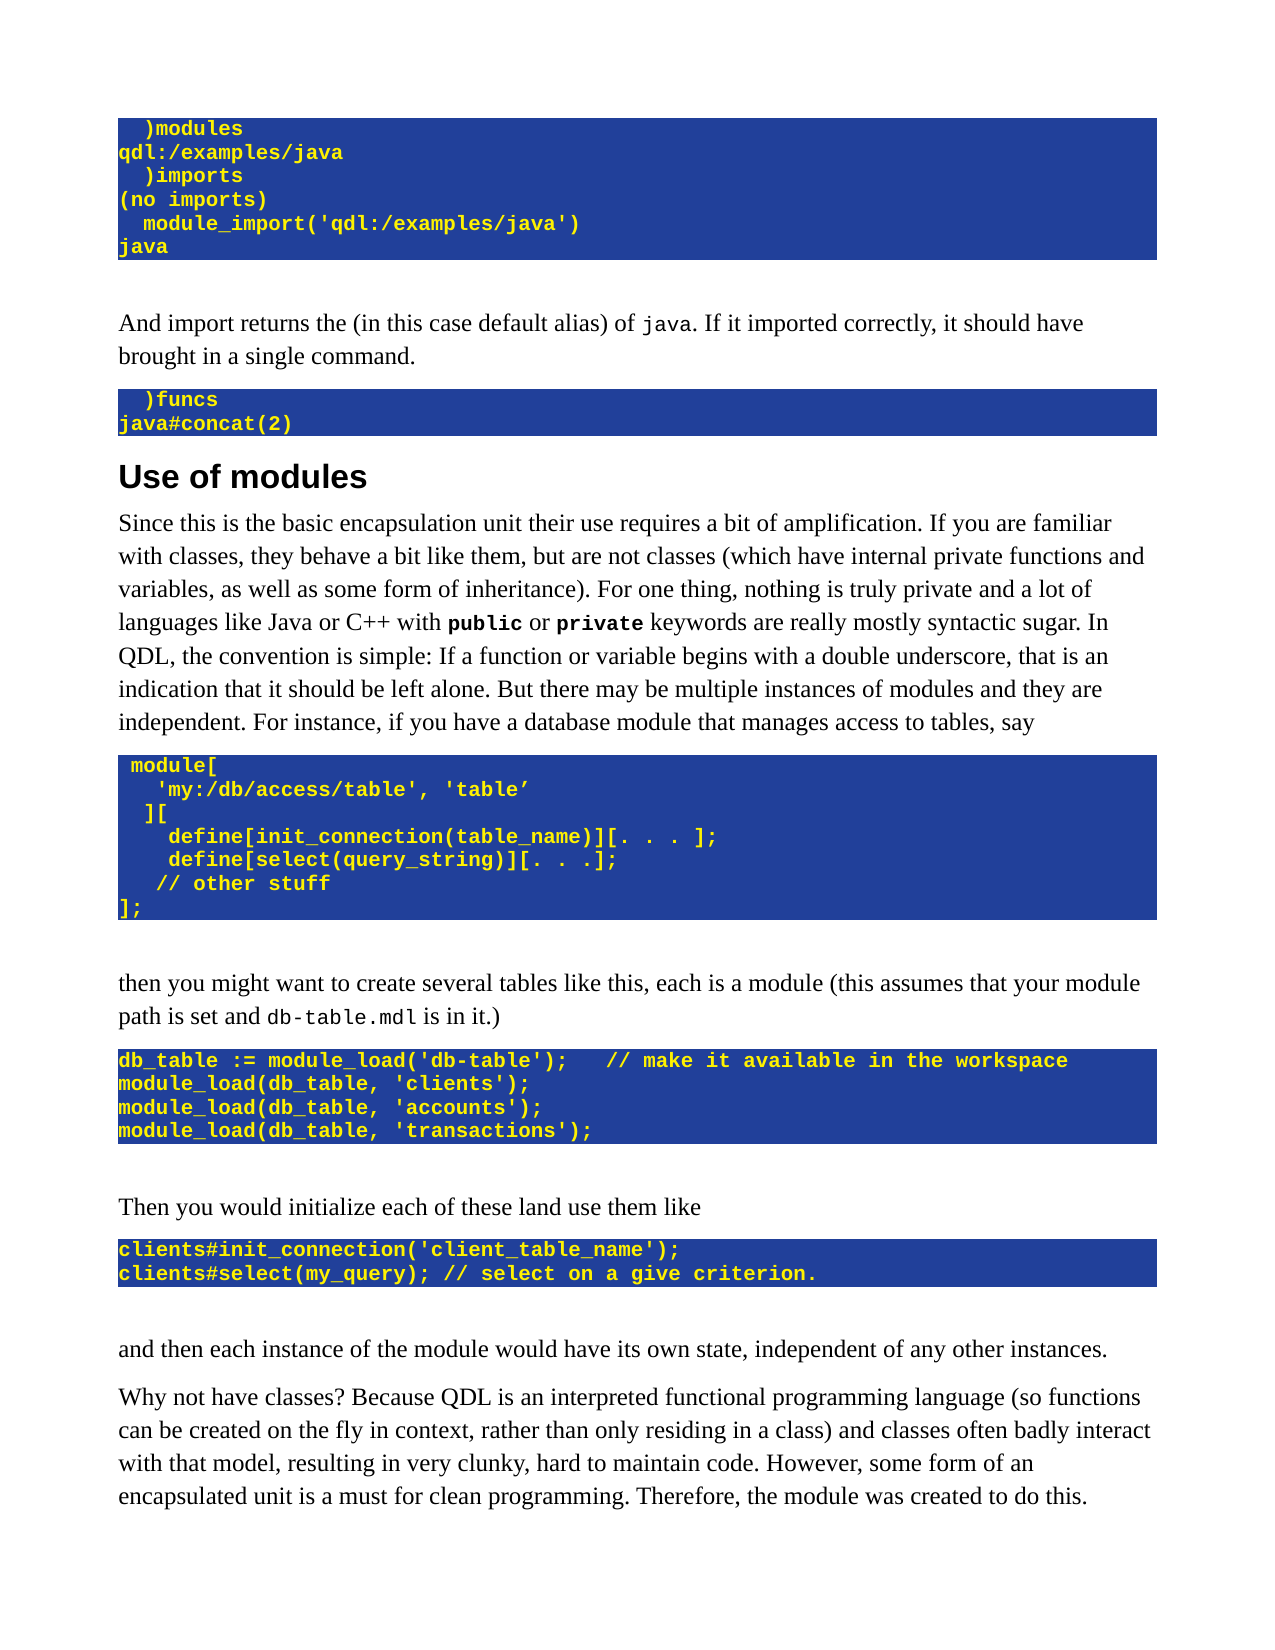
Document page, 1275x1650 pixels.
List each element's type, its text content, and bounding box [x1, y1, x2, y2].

text Since this is the basic encapsulation unit their use requires a bit of amplification. If you are familiar with classes, they behave a bit like them, but are not classes (which have internal private functions and variables, as well as some form of inheritance). For one thing, nothing is truly private and a lot of languages like Java or C++ with public or private keywords are really mostly syntactic sugar. In QDL, the convention is simple: If a function or variable begins with a double underscore, that is an indication that it should be left alone. But there may be multiple instances of modules and they are independent. For instance, if you have a database module that manages access to tables, say [118, 508, 1157, 736]
text clients#init_connection('client_table_name'); [118, 1239, 1157, 1263]
text Then you would initialize each of these land use them like [118, 1192, 1157, 1221]
text module_load(db_table, 'accounts'); [118, 1097, 1157, 1121]
subtitle Use of modules [118, 457, 1157, 496]
text And import returns the (in this case default alias) of java. If it imported correctly, it should have brought in a single command. [118, 308, 1157, 370]
text qdl:/examples/java [118, 142, 1157, 165]
text module_load(db_table, 'clients'); [118, 1073, 1157, 1097]
text )imports [118, 165, 1157, 189]
text define[init_connection(table_name)][. . . ]; [118, 826, 1157, 849]
text (no imports) [118, 189, 1157, 213]
text and then each instance of the module would have its own state, independent of any other instances. [118, 1334, 1157, 1363]
text java [118, 236, 1157, 260]
text module_load(db_table, 'transactions'); [118, 1121, 1157, 1144]
text 'my:/db/access/table', 'table’ [118, 778, 1157, 802]
text clients#select(my_query); // select on a give criterion. [118, 1263, 1157, 1287]
text Why not have classes? Because QDL is an interpreted functional programming language (so functions can be created on the fly in context, rather than only residing in a class) and classes often badly interact with that model, resulting in very clunky, hard to maintain code. However, some form of an encapsulated unit is a must for clean programming. Therefore, the module was created to do this. [118, 1382, 1157, 1510]
text )funcs [118, 389, 1157, 413]
text then you might want to create several tables like this, each is a module (this assumes that your module path is set and db-table.mdl is in it.) [118, 968, 1157, 1031]
text ][ [118, 802, 1157, 826]
text java#concat(2) [118, 413, 1157, 436]
text db_table := module_load('db-table'); // make it available in the workspace [118, 1049, 1157, 1073]
text ]; [118, 897, 1157, 920]
text module_import('qdl:/examples/java') [118, 213, 1157, 236]
text module[ [118, 755, 1157, 778]
text )modules [118, 118, 1157, 142]
text define[select(query_string)][. . .]; [118, 849, 1157, 873]
text // other stuff [118, 873, 1157, 897]
